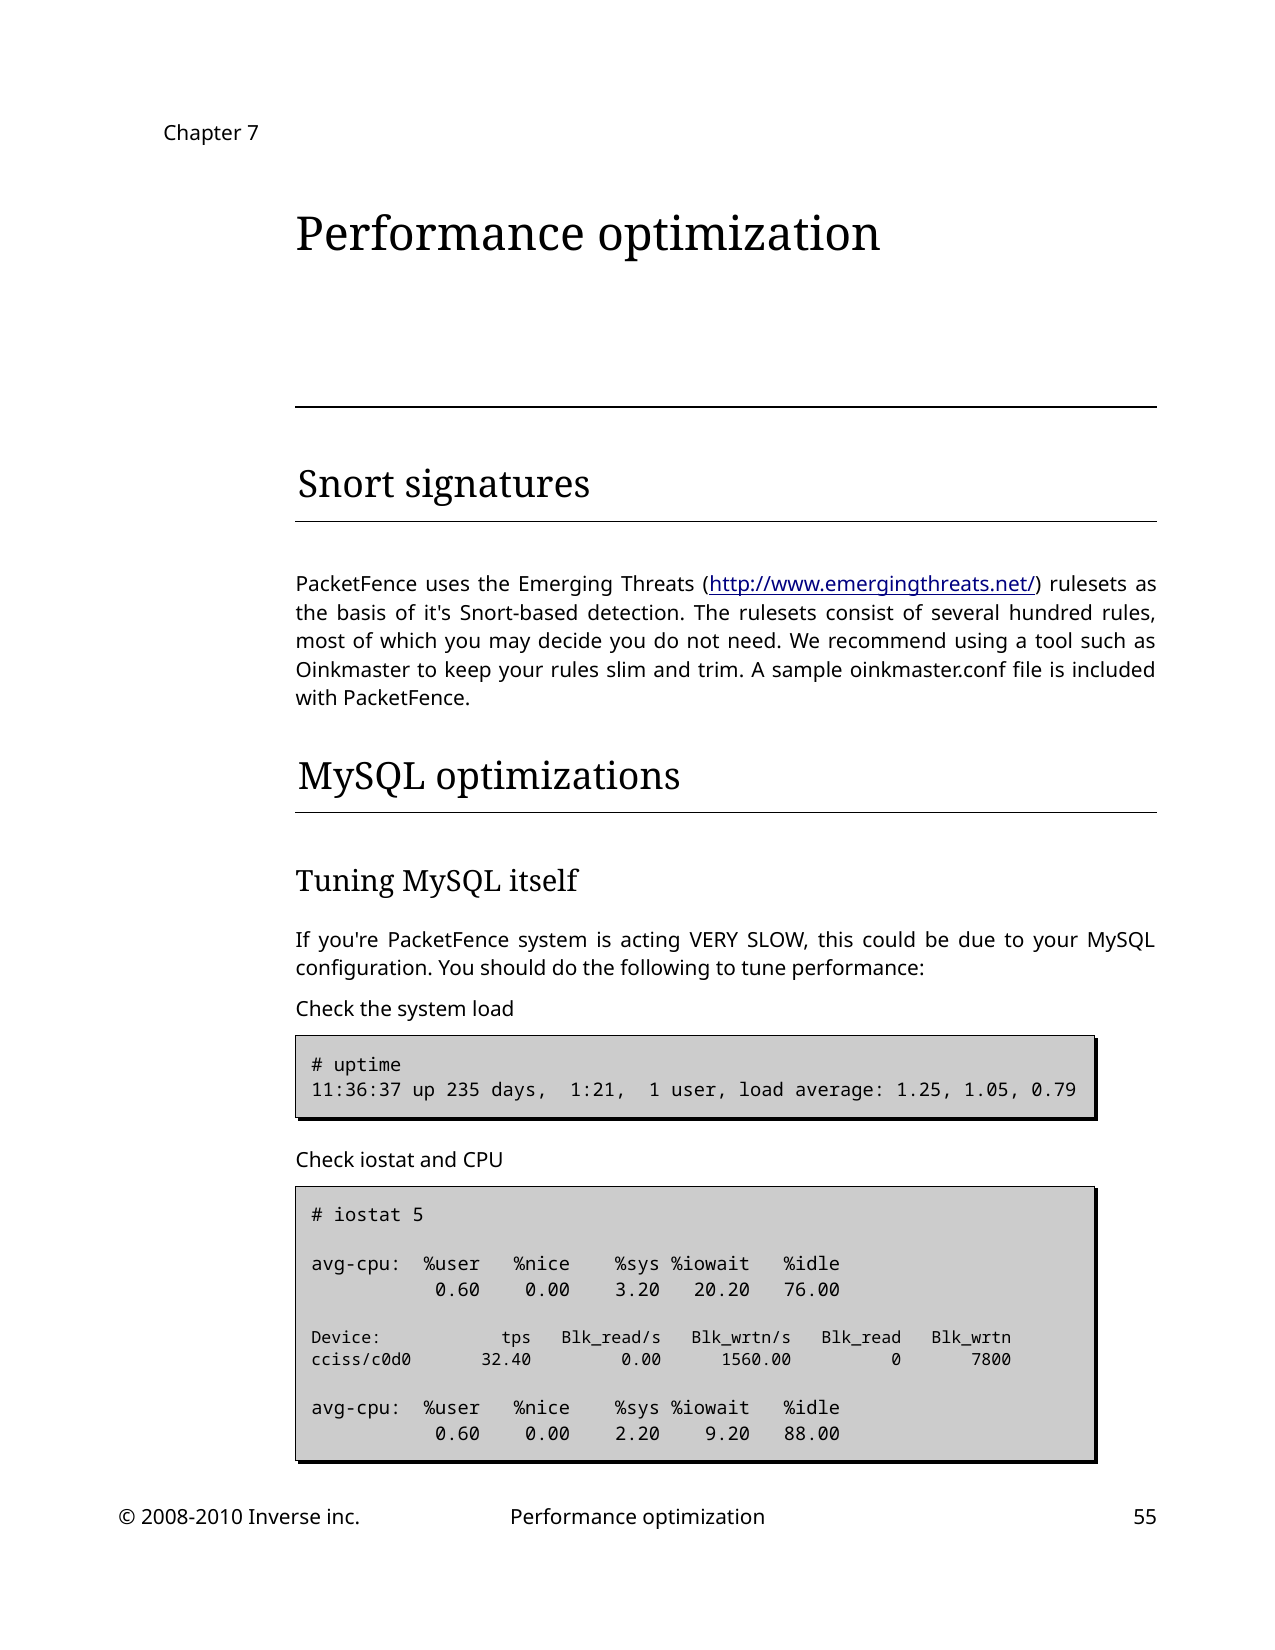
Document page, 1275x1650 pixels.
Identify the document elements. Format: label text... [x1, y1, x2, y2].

subtitle MySQL optimizations [295, 749, 1157, 812]
text Device: tps Blk_read/s Blk_wrtn/s Blk_read Blk_wrtn cciss/c0d0 32.40 0.00 1560.00 0 7800 [296, 1309, 1094, 1371]
text Check the system load [295, 994, 1157, 1023]
text If you're PacketFence system is acting VERY SLOW, this could be due to your MySQL configuration. You should do the following to tune performance: [295, 925, 1157, 982]
text avg-cpu: %user %nice %sys %iowait %idle 0.60 0.00 3.20 20.20 76.00 [296, 1235, 1094, 1302]
text PacketFence uses the Emerging Threats (http://www.emergingthreats.net/) rulesets as the basis of it's Snort-based detection. The rulesets consist of several hundred rules, most of which you may decide you do not need. We recommend using a tool such as Oinkmaster to keep your rules slim and trim. A sample oinkmaster.conf file is included with PacketFence. [295, 569, 1157, 712]
subtitle Performance optimization [295, 201, 1157, 406]
subtitle Tuning MySQL itself [295, 861, 1157, 900]
text # iostat 5 [296, 1187, 1094, 1227]
text avg-cpu: %user %nice %sys %iowait %idle 0.60 0.00 2.20 9.20 88.00 [296, 1378, 1094, 1460]
text # uptime 11:36:37 up 235 days, 1:21, 1 user, load average: 1.25, 1.05, 0.79 [296, 1036, 1094, 1117]
subtitle Snort signatures [295, 458, 1157, 521]
text Check iostat and CPU [295, 1145, 1157, 1173]
